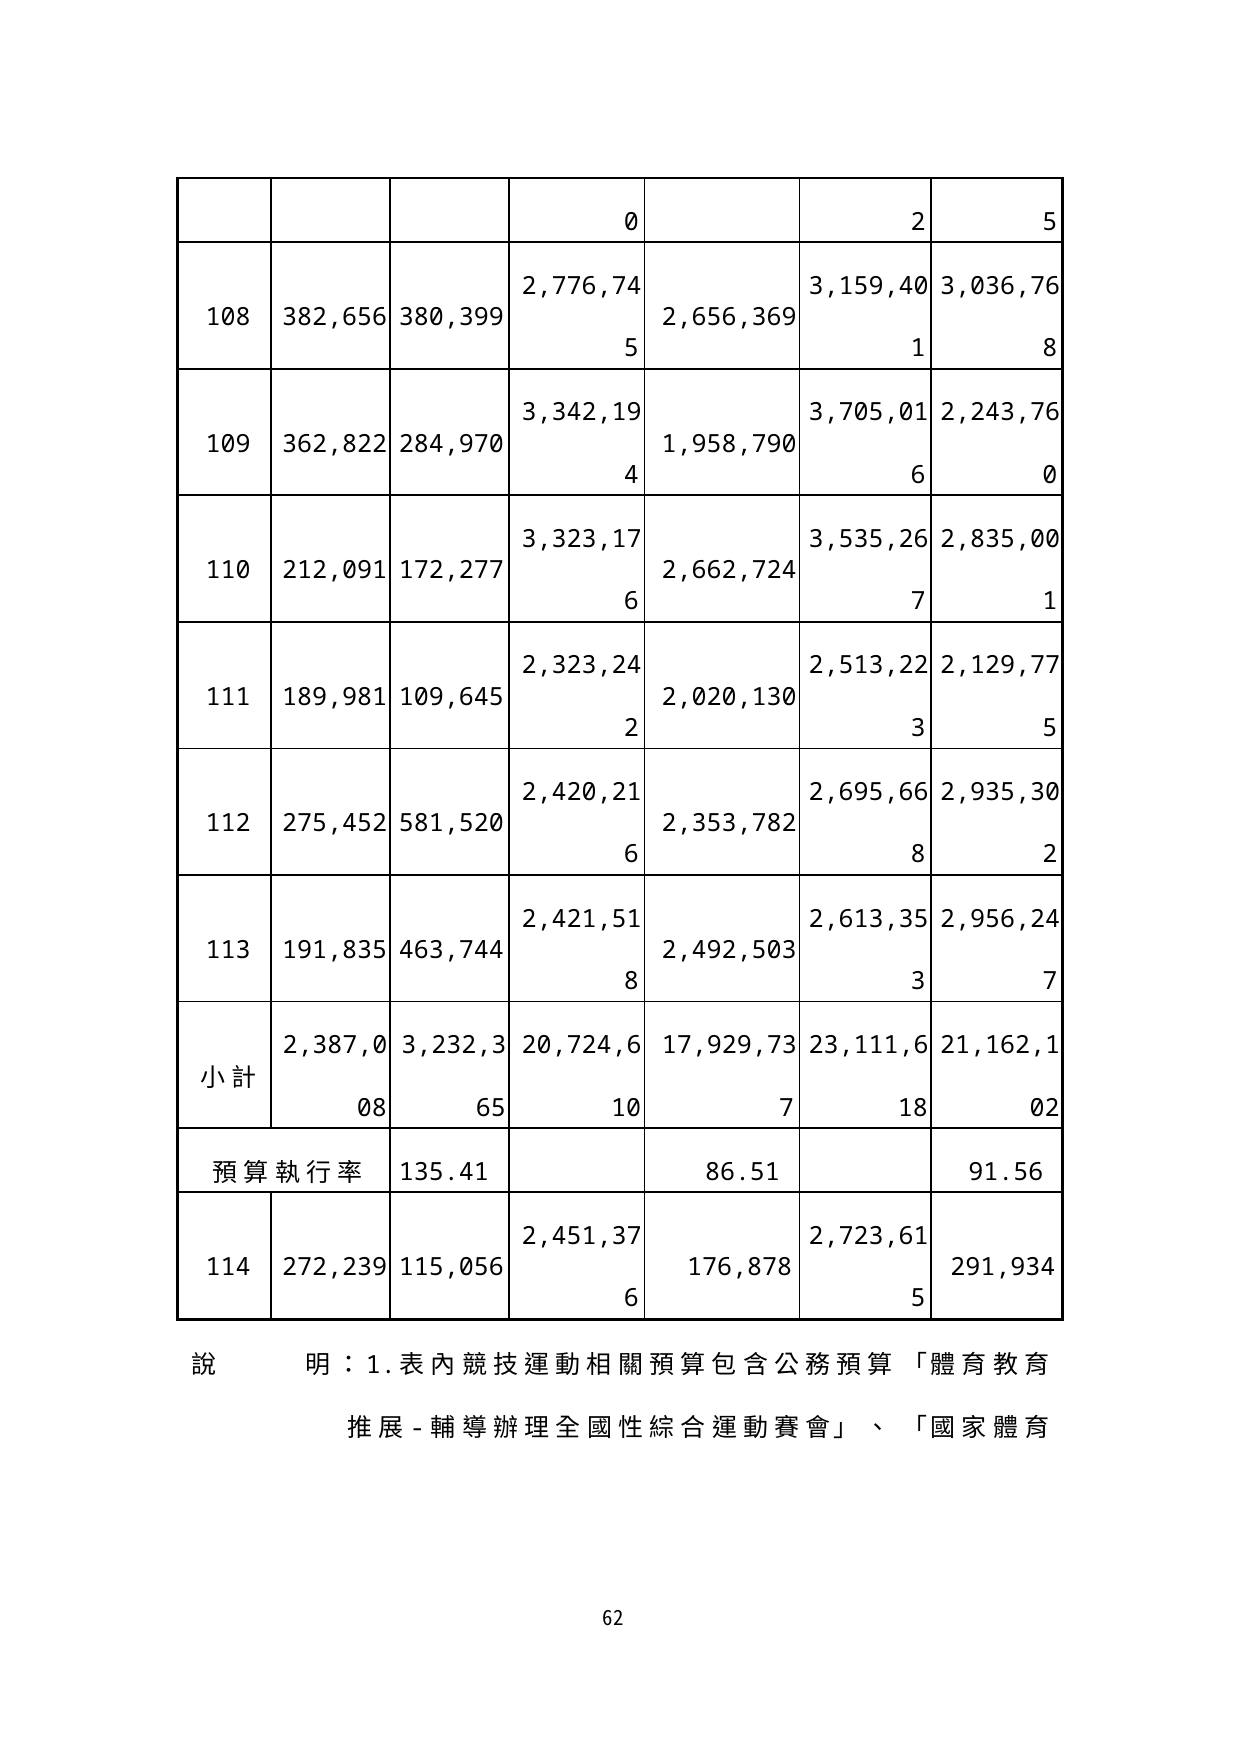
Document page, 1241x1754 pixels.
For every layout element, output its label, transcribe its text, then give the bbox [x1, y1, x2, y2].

table_cell 172,277 [391, 496, 508, 621]
table_cell 2,835,001 [932, 496, 1061, 621]
table_cell 3,535,267 [800, 496, 930, 621]
table_cell 291,934 [932, 1193, 1061, 1318]
table_cell 176,878 [645, 1193, 799, 1318]
table_cell 20,724,610 [510, 1002, 644, 1127]
table_cell 3,232,365 [391, 1002, 508, 1127]
table_cell 115,056 [391, 1193, 508, 1318]
table_cell 小計 [179, 1002, 270, 1127]
table_cell 284,970 [391, 370, 508, 494]
table_cell 109,645 [391, 623, 508, 747]
table_cell 2,723,615 [800, 1193, 930, 1318]
table_cell 212,091 [272, 496, 389, 621]
table_cell 3,036,768 [932, 243, 1061, 368]
table_cell 189,981 [272, 623, 389, 747]
table_cell 109 [179, 370, 270, 494]
table_cell 2,656,369 [645, 243, 799, 368]
table_cell 2,129,775 [932, 623, 1061, 747]
table_cell 3,342,194 [510, 370, 644, 494]
table_cell 5 [932, 179, 1061, 241]
table_cell 3,323,176 [510, 496, 644, 621]
table_cell 2,662,724 [645, 496, 799, 621]
table_cell 380,399 [391, 243, 508, 368]
table_cell 2,323,242 [510, 623, 644, 747]
table_cell [391, 179, 508, 241]
table_cell 2,451,376 [510, 1193, 644, 1318]
table_cell 463,744 [391, 876, 508, 1001]
table_cell 191,835 [272, 876, 389, 1001]
table_cell 111 [179, 623, 270, 747]
table_cell 2,513,223 [800, 623, 930, 747]
table_cell 113 [179, 876, 270, 1001]
table_cell 114 [179, 1193, 270, 1318]
table_cell 86.51 [645, 1129, 799, 1191]
table_cell 108 [179, 243, 270, 368]
table_cell [800, 1129, 930, 1191]
table_cell 272,239 [272, 1193, 389, 1318]
table_cell [272, 179, 389, 241]
table_cell 3,159,401 [800, 243, 930, 368]
table_cell [179, 179, 270, 241]
table_cell 17,929,737 [645, 1002, 799, 1127]
table_cell 581,520 [391, 749, 508, 874]
table_cell 2,420,216 [510, 749, 644, 874]
table_cell 2,776,745 [510, 243, 644, 368]
table_cell 2,421,518 [510, 876, 644, 1001]
table_cell 2,935,302 [932, 749, 1061, 874]
table_cell 2,956,247 [932, 876, 1061, 1001]
table_cell 112 [179, 749, 270, 874]
table_cell 275,452 [272, 749, 389, 874]
table_cell 2,492,503 [645, 876, 799, 1001]
table_cell [645, 179, 799, 241]
table_cell 2,243,760 [932, 370, 1061, 494]
text 說 明：1.表內競技運動相關預算包含公務預算「體育教育推展-輔導辦理全國性綜合運動賽會」、「國家體育 [185, 1321, 1063, 1446]
table_cell 0 [510, 179, 644, 241]
table_cell 2,613,353 [800, 876, 930, 1001]
table_cell 362,822 [272, 370, 389, 494]
table_cell 2,020,130 [645, 623, 799, 747]
table_cell 91.56 [932, 1129, 1061, 1191]
table_cell 2 [800, 179, 930, 241]
table_cell 110 [179, 496, 270, 621]
table_cell 1,958,790 [645, 370, 799, 494]
table_cell 2,695,668 [800, 749, 930, 874]
table_cell 23,111,618 [800, 1002, 930, 1127]
table_cell 2,353,782 [645, 749, 799, 874]
table_cell [510, 1129, 644, 1191]
table_cell 預算執行率 [179, 1129, 389, 1191]
table_cell 382,656 [272, 243, 389, 368]
table_cell 2,387,008 [272, 1002, 389, 1127]
table_cell 21,162,102 [932, 1002, 1061, 1127]
table_cell 135.41 [391, 1129, 508, 1191]
table_cell 3,705,016 [800, 370, 930, 494]
